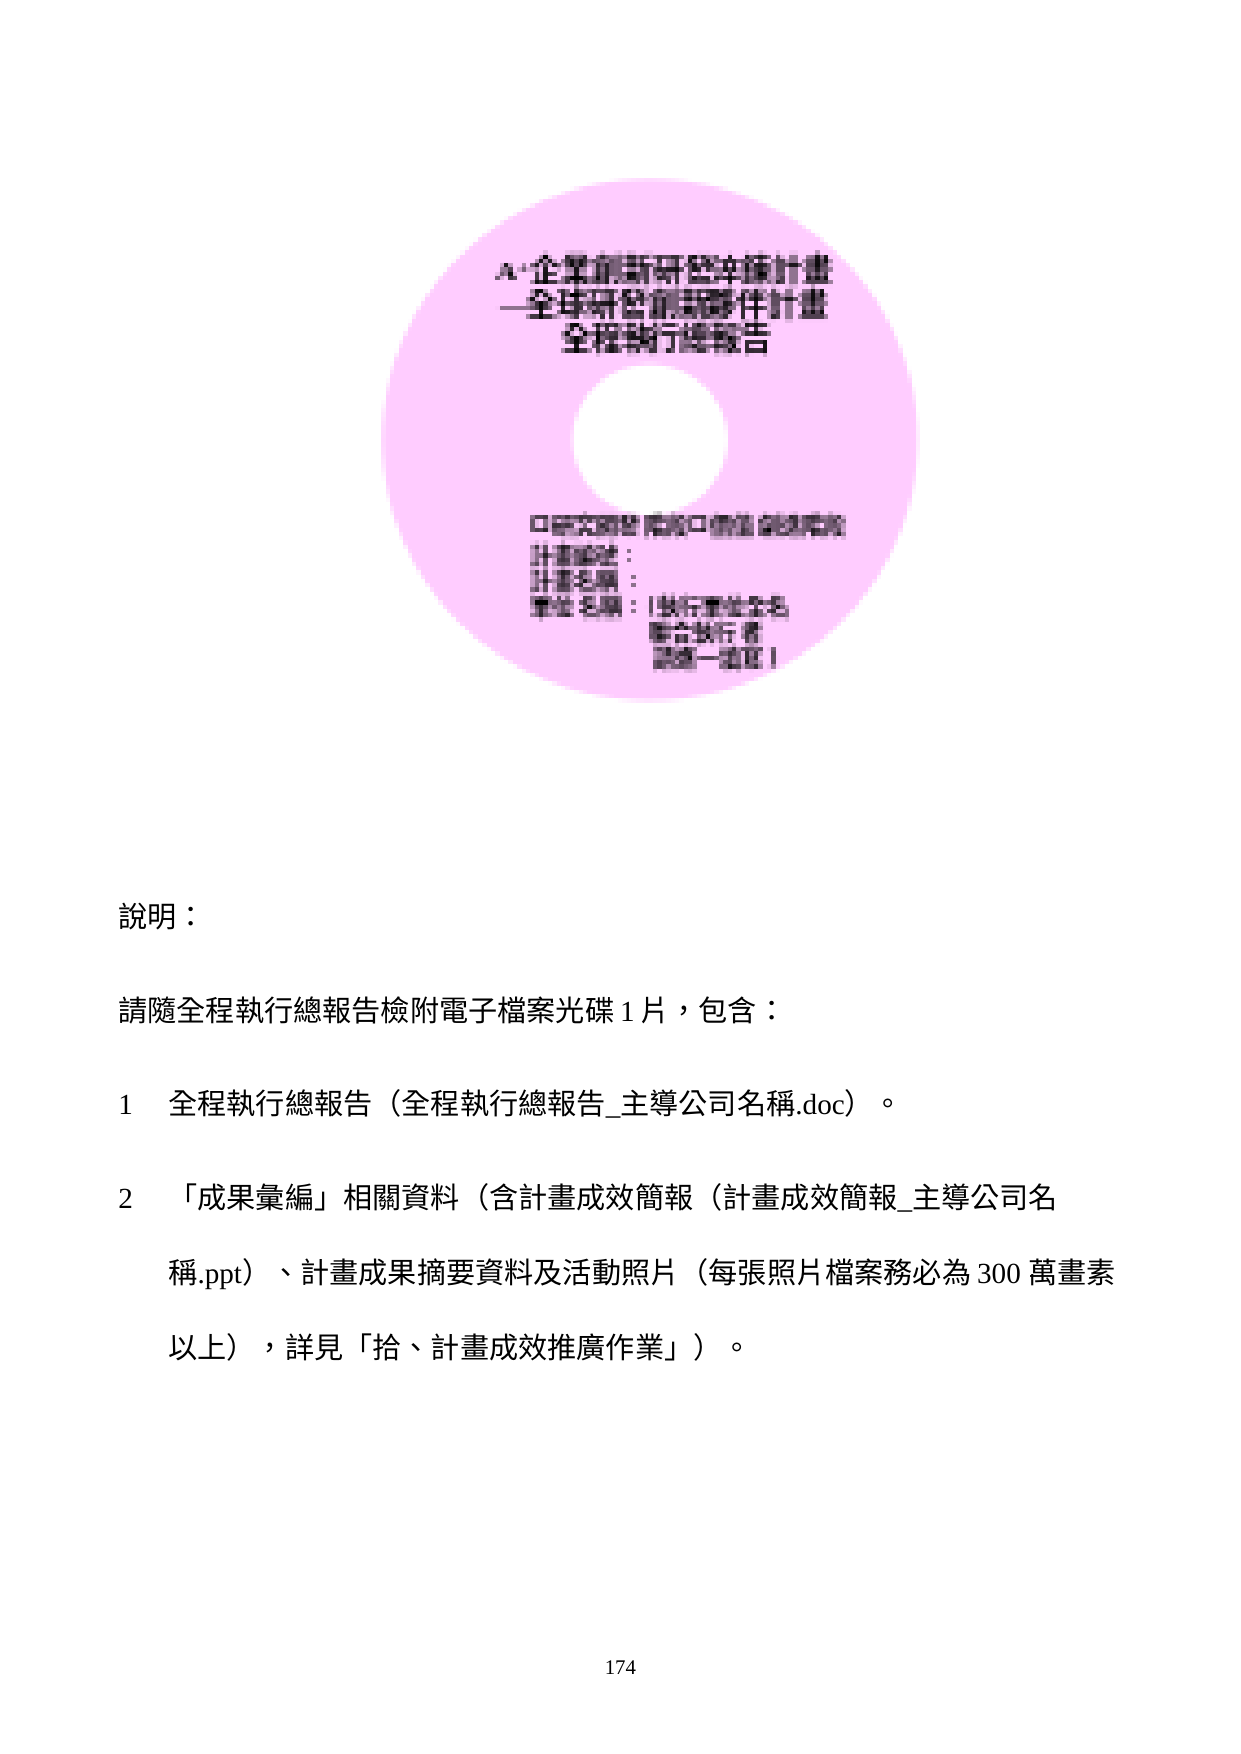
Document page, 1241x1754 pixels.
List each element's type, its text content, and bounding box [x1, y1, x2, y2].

list 全程執行總報告（全程執行總報告_主導公司名稱.doc）。 [118, 1064, 1122, 1139]
text 請隨全程執行總報告檢附電子檔案光碟1片，包含： [118, 971, 1122, 1046]
text 說明： [118, 877, 1122, 952]
list 「成果彙編」相關資料（含計畫成效簡報（計畫成效簡報_主導公司名稱.ppt）、計畫成果摘要資料及活動照片（每張照片檔案務必為300 萬畫素以上），詳見「拾、計畫成效推廣作業」）。 [118, 1158, 1122, 1383]
